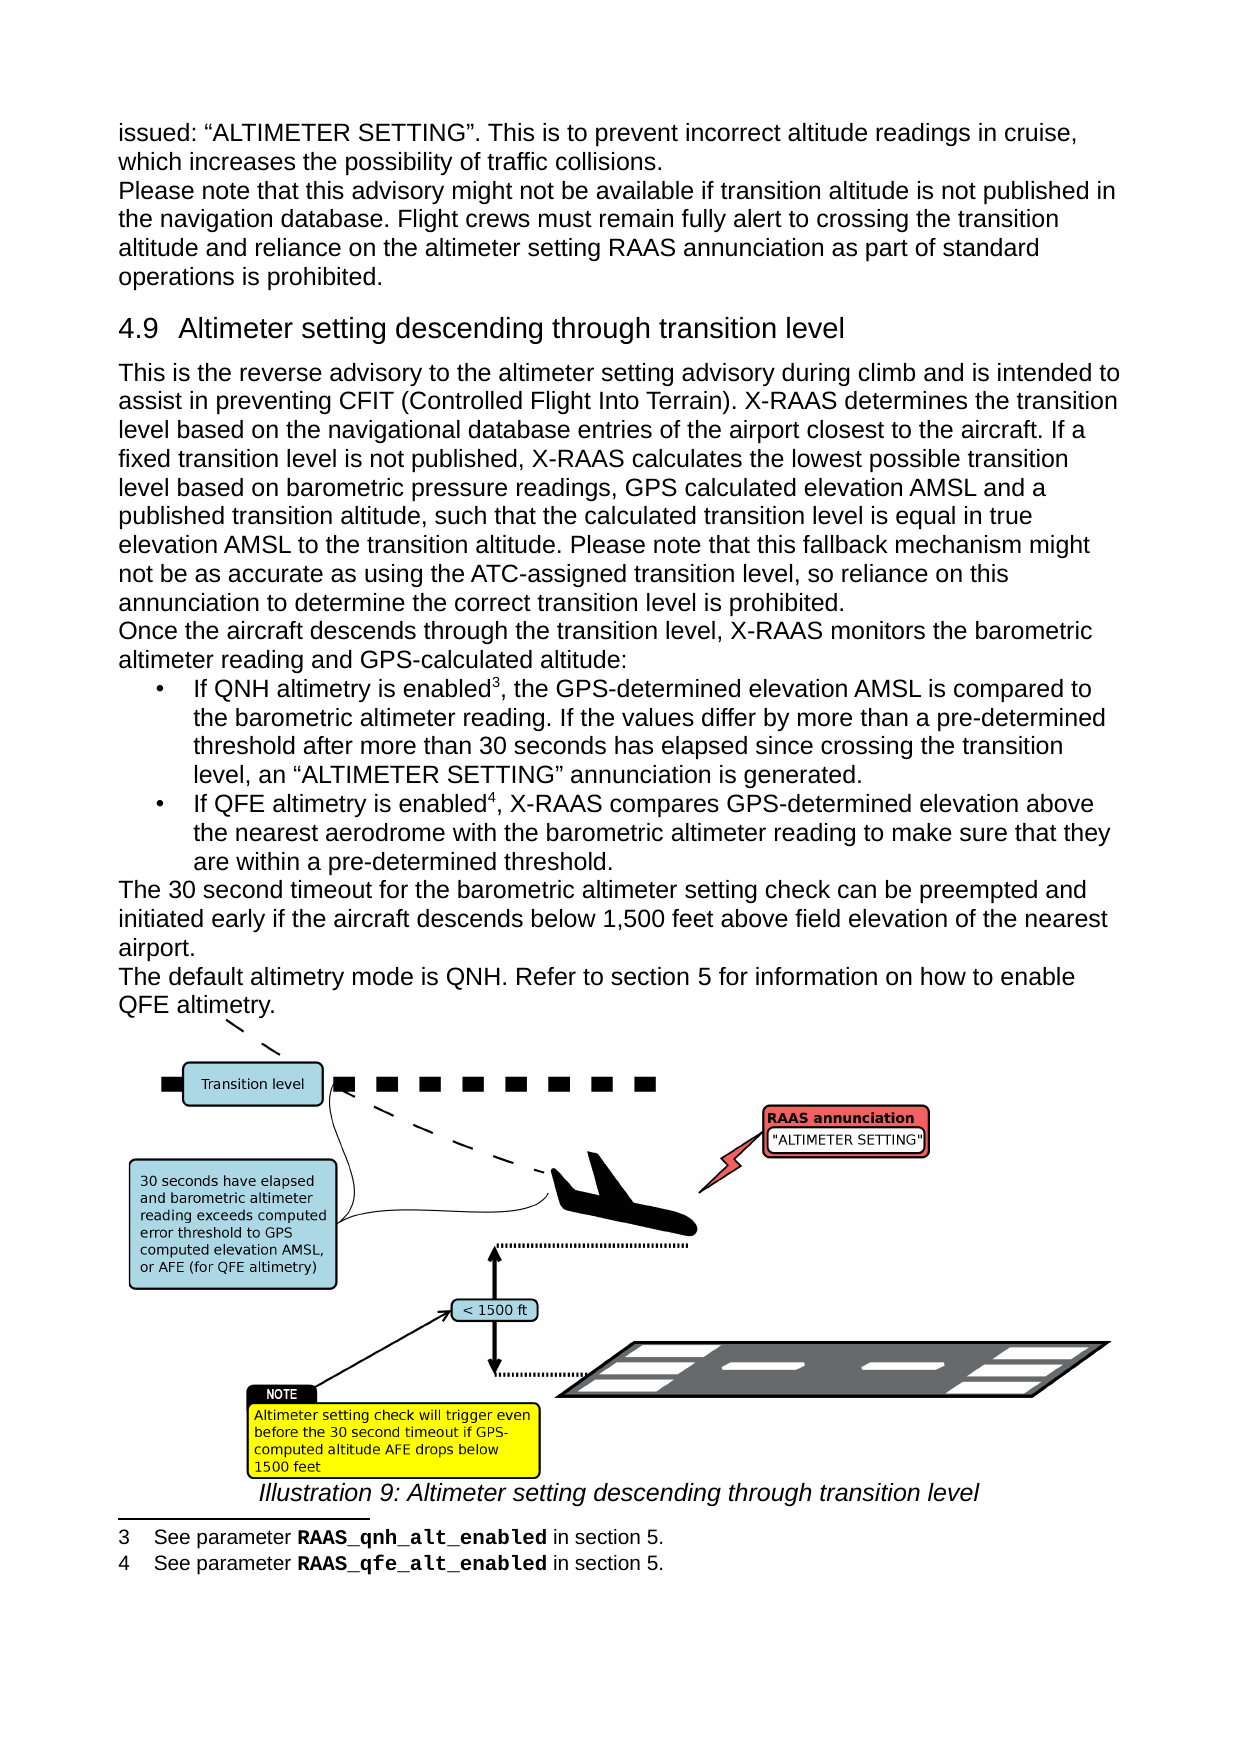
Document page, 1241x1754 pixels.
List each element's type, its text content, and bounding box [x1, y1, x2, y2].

picture [128, 1018, 1112, 1479]
list If QNH altimetry is enabled, the GPS-determined elevation AMSL is compared to the barometric altimeter reading. If the values differ by more than a pre-determined threshold after more than 30 seconds has elapsed since crossing the transition level, an “ALTIMETER SETTING” annunciation is generated. [156, 674, 1122, 789]
text The default altimetry mode is QNH. Refer to section 5 for information on how to enable QFE altimetry. [118, 961, 1122, 1019]
text issued: “ALTIMETER SETTING”. This is to prevent incorrect altitude readings in cruise, which increases the possibility of traffic collisions. [118, 118, 1122, 176]
list See parameter RAAS_qfe_alt_enabled in section 5. [118, 1551, 1122, 1577]
text Once the aircraft descends through the transition level, X-RAAS monitors the barometric altimeter reading and GPS-calculated altitude: [118, 616, 1122, 674]
text Please note that this advisory might not be available if transition altitude is not published in the navigation database. Flight crews must remain fully alert to crossing the transition altitude and reliance on the altimeter setting RAAS annunciation as part of standard operations is prohibited. [118, 176, 1122, 291]
text The 30 second timeout for the barometric altimeter setting check can be preempted and initiated early if the aircraft descends below 1,500 feet above field elevation of the nearest airport. [118, 875, 1122, 961]
subtitle Altimeter setting descending through transition level [118, 311, 1122, 345]
text This is the reverse advisory to the altimeter setting advisory during climb and is intended to assist in preventing CFIT (Controlled Flight Into Terrain). X-RAAS determines the transition level based on the navigational database entries of the airport closest to the aircraft. If a fixed transition level is not published, X-RAAS calculates the lowest possible transition level based on barometric pressure readings, GPS calculated elevation AMSL and a published transition altitude, such that the calculated transition level is equal in true elevation AMSL to the transition altitude. Please note that this fallback mechanism might not be as accurate as using the ATC-assigned transition level, so reliance on this annunciation to determine the correct transition level is prohibited. [118, 357, 1122, 616]
text Illustration 9: Altimeter setting descending through transition level [134, 1479, 1106, 1507]
list See parameter RAAS_qnh_alt_enabled in section 5. [118, 1525, 1122, 1551]
list If QFE altimetry is enabled, X-RAAS compares GPS-determined elevation above the nearest aerodrome with the barometric altimeter reading to make sure that they are within a pre-determined threshold. [156, 789, 1122, 875]
